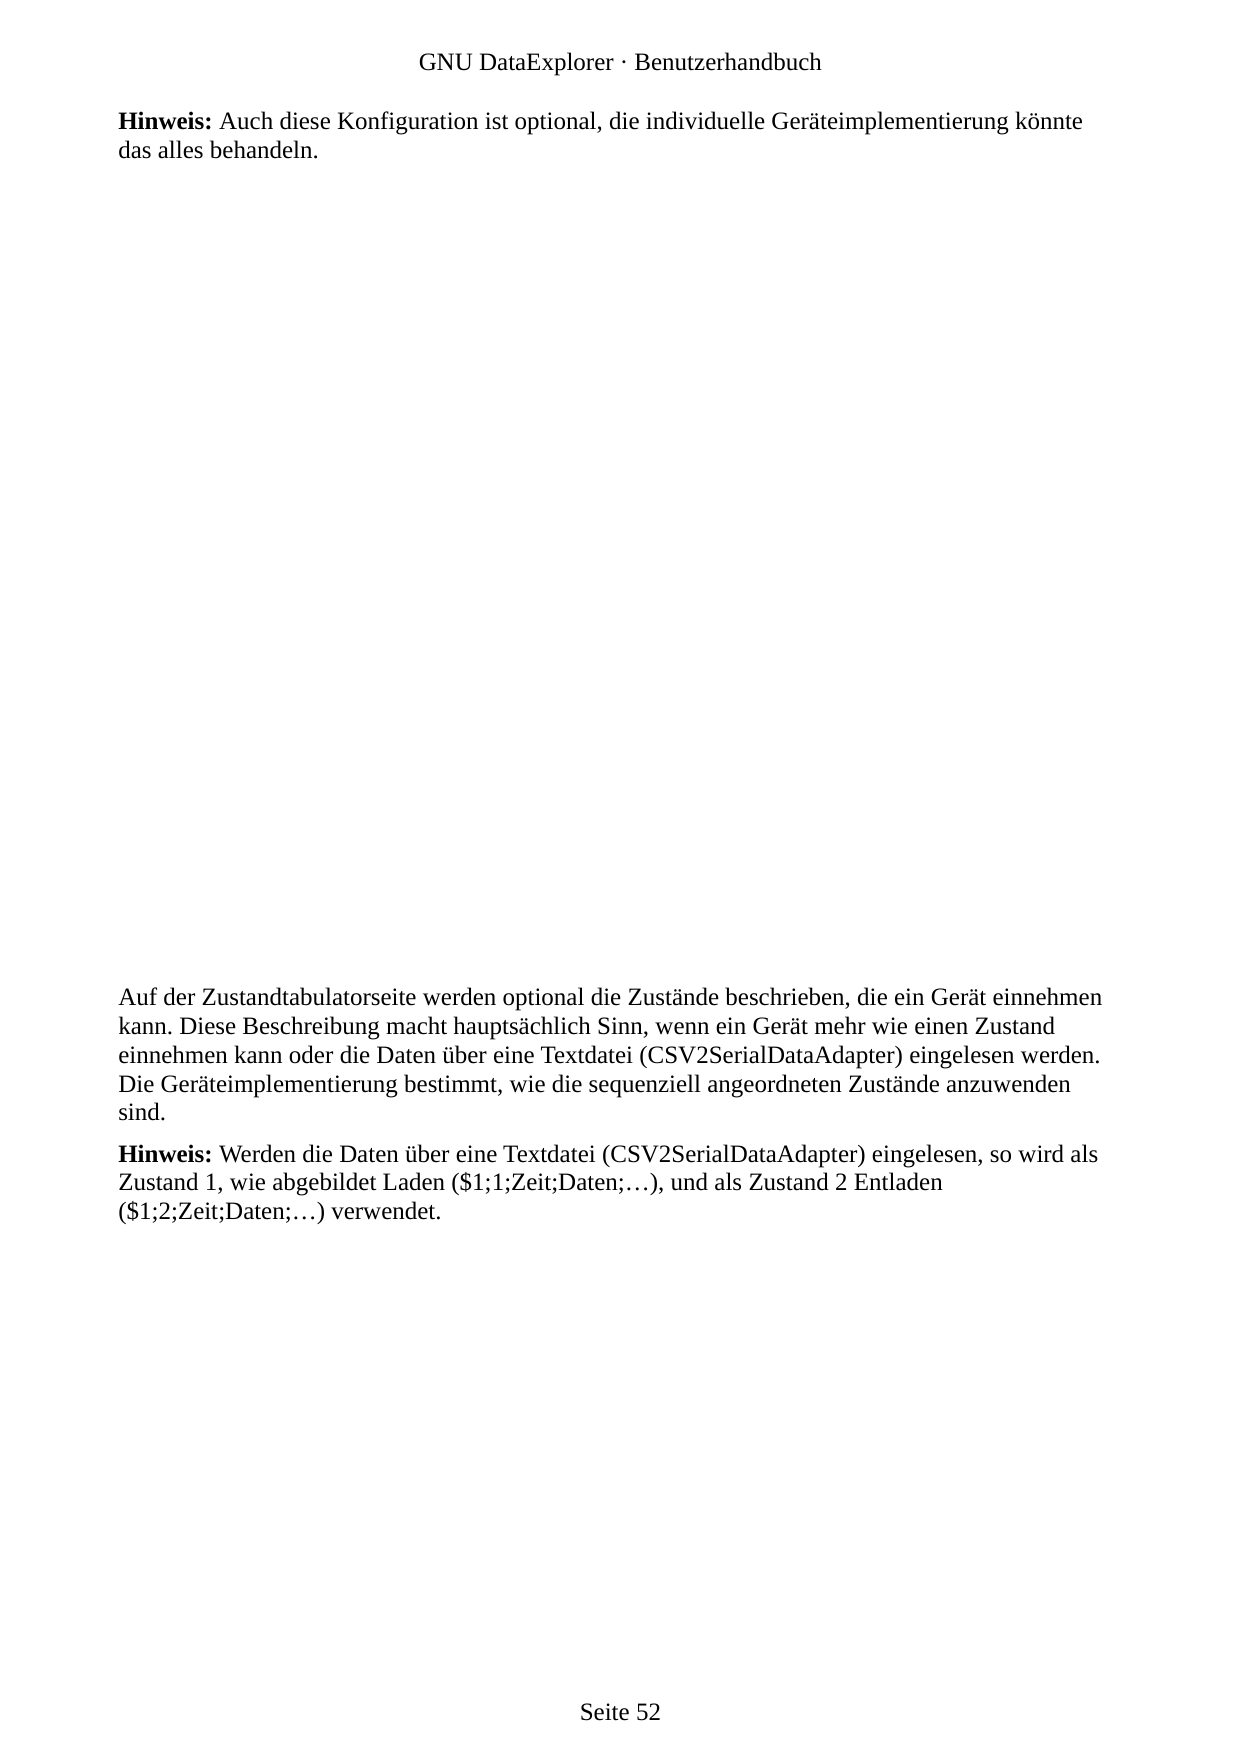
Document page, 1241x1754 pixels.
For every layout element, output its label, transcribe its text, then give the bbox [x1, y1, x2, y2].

text Auf der Zustandtabulatorseite werden optional die Zustände beschrieben, die ein Gerät einnehmen kann. Diese Beschreibung macht hauptsächlich Sinn, wenn ein Gerät mehr wie einen Zustand einnehmen kann oder die Daten über eine Textdatei (CSV2SerialDataAdapter) eingelesen werden. Die Geräteimplementierung bestimmt, wie die sequenziell angeordneten Zustände anzuwenden sind. [118, 982, 1122, 1126]
text Hinweis: Werden die Daten über eine Textdatei (CSV2SerialDataAdapter) eingelesen, so wird als Zustand 1, wie abgebildet Laden ($1;1;Zeit;Daten;…), und als Zustand 2 Entladen ($1;2;Zeit;Daten;…) verwendet. [118, 1139, 1122, 1225]
text Hinweis: Auch diese Konfiguration ist optional, die individuelle Geräteimplementierung könnte das alles behandeln. [118, 106, 1122, 164]
